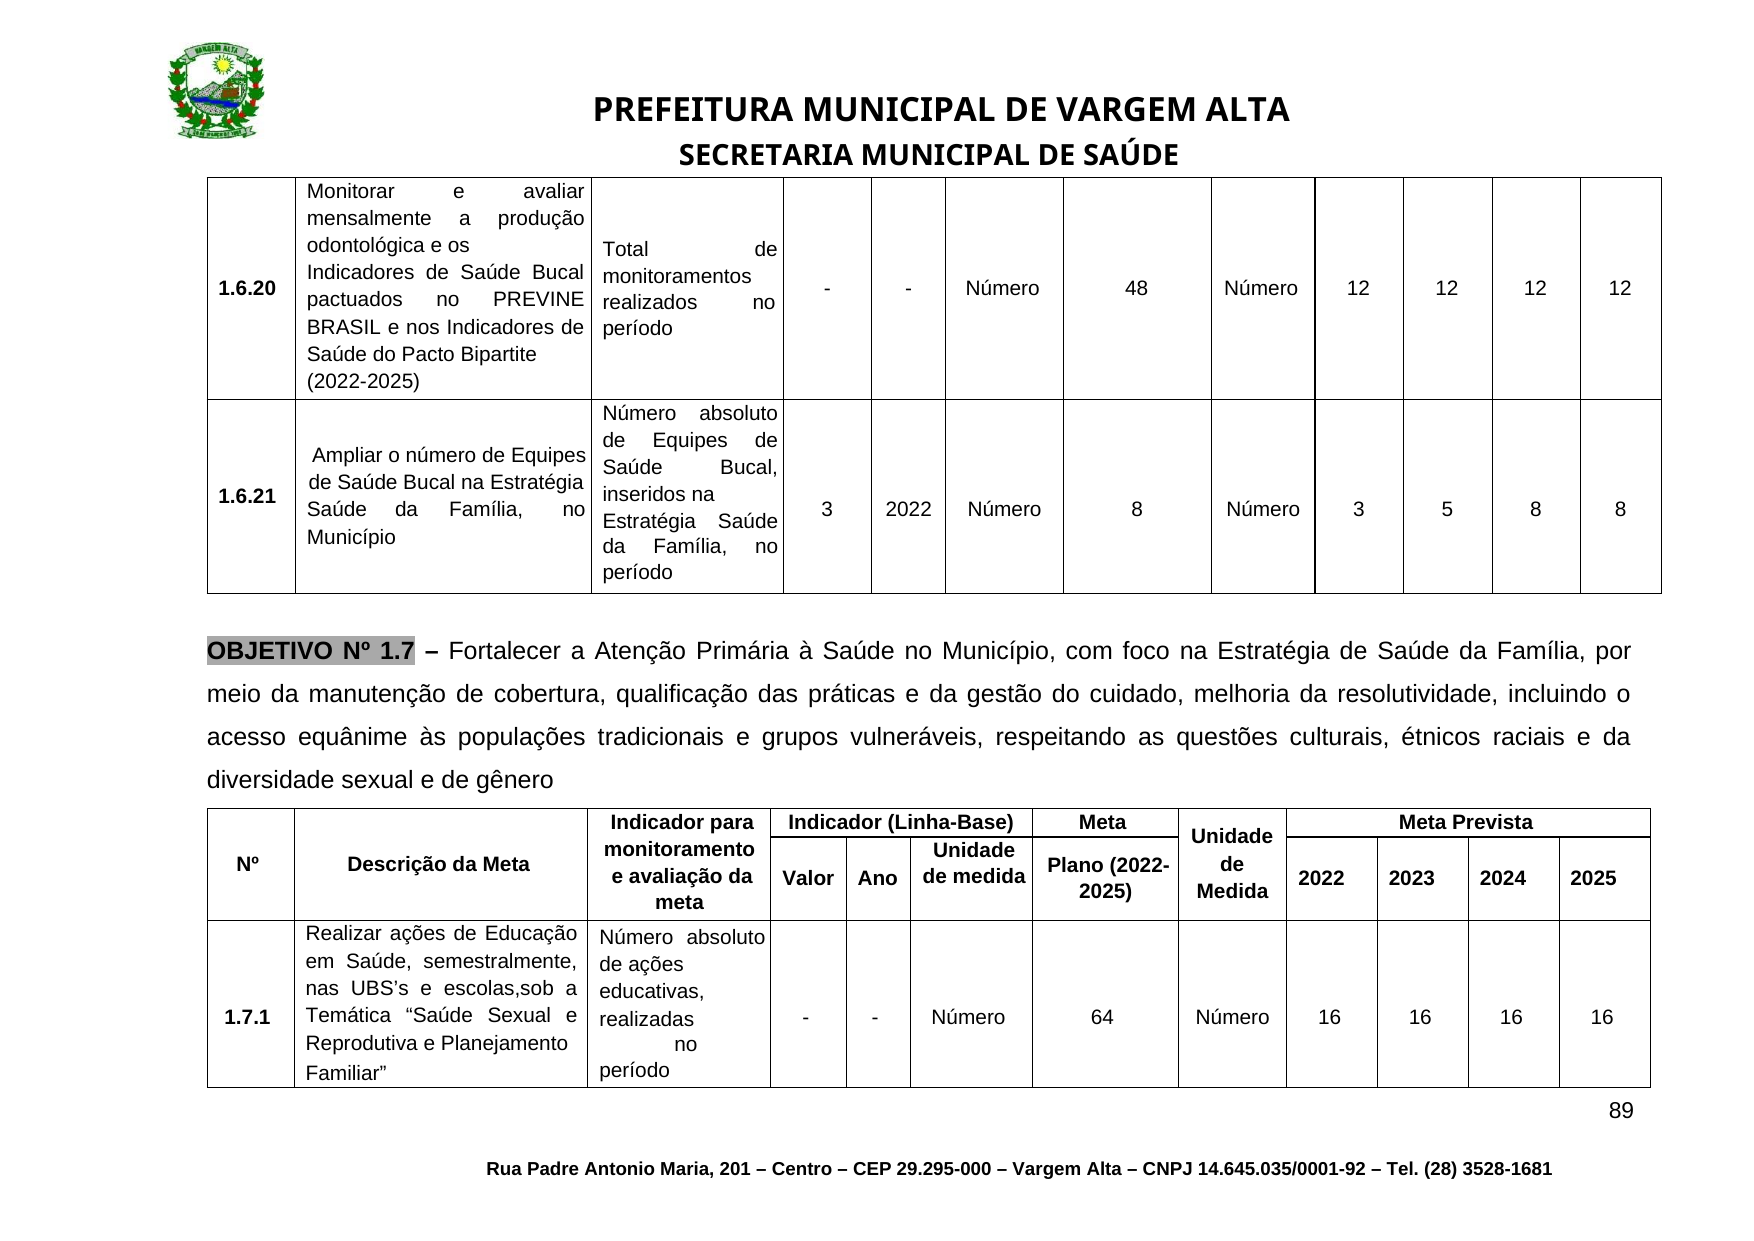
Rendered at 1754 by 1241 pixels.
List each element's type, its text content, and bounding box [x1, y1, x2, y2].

table_cell - [784, 178, 871, 398]
table_cell 2022 [872, 400, 945, 593]
table_cell 2022 [1287, 838, 1377, 920]
table_cell 16 [1378, 921, 1468, 1087]
table_cell Número absoluto de Equipes de Saúde Bucal, inseridos na Estratégia Saúde da Família, no período [592, 400, 783, 593]
table_cell 48 [1064, 178, 1211, 398]
table_cell 8 [1064, 400, 1211, 593]
table_cell Valor [771, 838, 846, 920]
table_cell Número [1179, 921, 1286, 1087]
table_header Indicador (Linha-Base) [771, 809, 1032, 836]
table_cell 8 [1493, 400, 1580, 593]
table_cell 1.7.1 [208, 921, 294, 1087]
table_header Meta [1033, 809, 1178, 836]
table_cell Número [1212, 178, 1314, 398]
table_cell - [771, 921, 846, 1087]
table_cell Realizar ações de Educação em Saúde, semestralmente, nas UBS’s e escolas,sob a Temática “Saúde Sexual e Reprodutiva e Planejamento Familiar” [295, 921, 587, 1087]
table_cell 2023 [1378, 838, 1468, 920]
table_cell 12 [1316, 178, 1403, 398]
table_cell Plano (2022-2025) [1033, 838, 1178, 920]
table_cell Número [1212, 400, 1314, 593]
table_cell Unidade de medida [911, 838, 1032, 920]
table_header Nº [208, 809, 294, 920]
table_header Unidade de Medida [1179, 809, 1286, 920]
table_cell 16 [1469, 921, 1559, 1087]
table_cell 2025 [1560, 838, 1650, 920]
table_cell 12 [1404, 178, 1492, 398]
table_cell 1.6.20 [208, 178, 295, 398]
table_header Descrição da Meta [295, 809, 587, 920]
text OBJETIVO Nº 1.7 – Fortalecer a Atenção Primária à Saúde no Município, com foco na Estratégia de Saúde da Família, por meio da manutenção de cobertura, qualificação das práticas e da gestão do cuidado, melhoria da resolutividade, incluindo o acesso equânime às populações tradicionais e grupos vulneráveis, respeitando as questões culturais, étnicos raciais e da diversidade sexual e de gênero [207, 636, 1633, 793]
table_cell 1.6.21 [208, 400, 295, 593]
table_cell - [872, 178, 945, 398]
table_cell 16 [1560, 921, 1650, 1087]
table_cell Total de monitoramentos realizados no período [592, 178, 783, 398]
table_cell 3 [1316, 400, 1403, 593]
table_cell Número [946, 400, 1063, 593]
table_cell 12 [1581, 178, 1661, 398]
table_cell 16 [1287, 921, 1377, 1087]
table_cell Ampliar o número de Equipes de Saúde Bucal na Estratégia Saúde da Família, no Município [296, 400, 591, 593]
table_cell - [847, 921, 910, 1087]
table_cell 8 [1581, 400, 1661, 593]
table_header Meta Prevista [1287, 809, 1650, 836]
table_cell 5 [1404, 400, 1492, 593]
table_cell 64 [1033, 921, 1178, 1087]
table_cell Número [946, 178, 1063, 398]
table_cell 3 [784, 400, 871, 593]
table_cell Ano [847, 838, 910, 920]
table_header Indicador para monitoramento e avaliação da meta [588, 809, 770, 920]
table_cell Número absoluto de ações educativas, realizadas no período [588, 921, 770, 1087]
table_cell Monitorar e avaliar mensalmente a produção odontológica e os Indicadores de Saúde Bucal pactuados no PREVINE BRASIL e nos Indicadores de Saúde do Pacto Bipartite (2022-2025) [296, 178, 591, 398]
table_cell 2024 [1469, 838, 1559, 920]
table_cell 12 [1493, 178, 1580, 398]
table_cell Número [911, 921, 1032, 1087]
